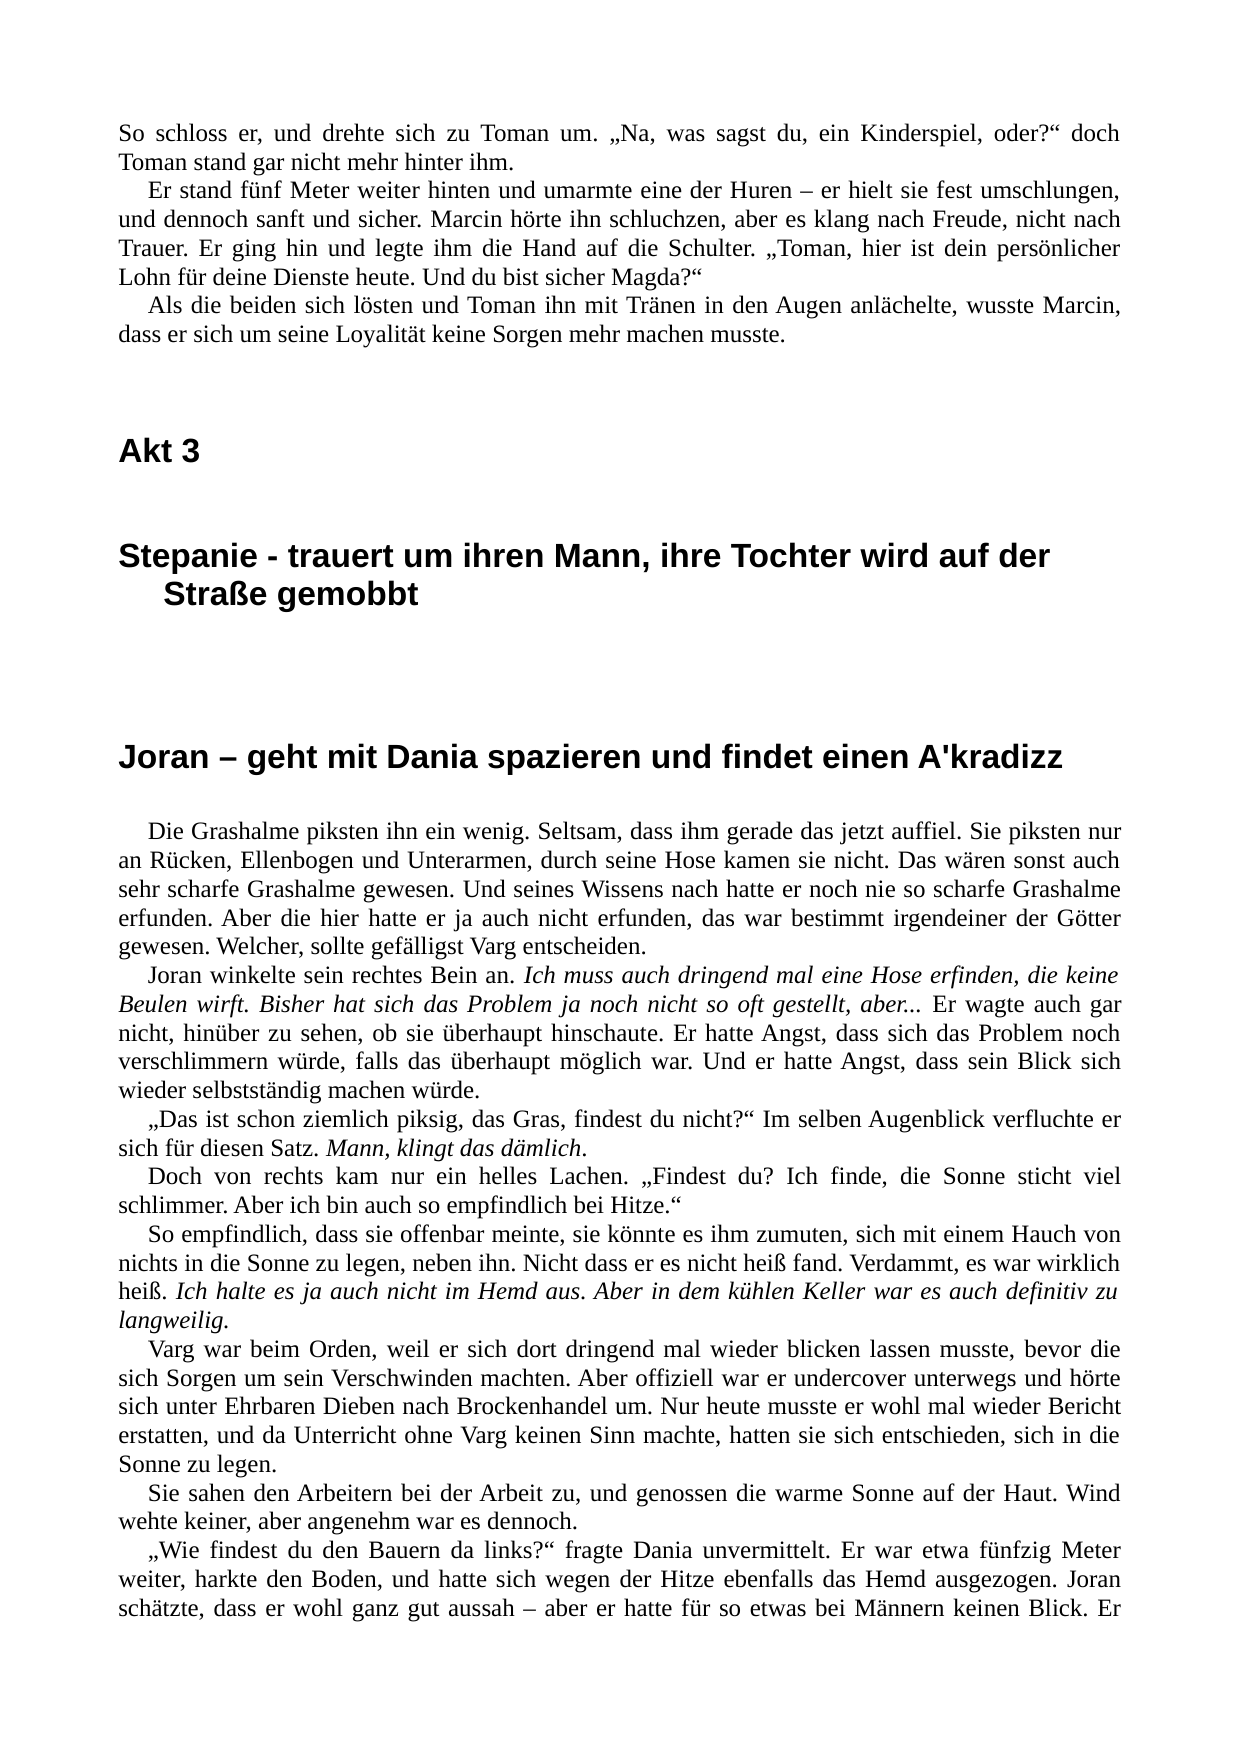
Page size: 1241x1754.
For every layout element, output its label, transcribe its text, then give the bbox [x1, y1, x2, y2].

subtitle Akt 3 [118, 431, 1122, 469]
text Sie sahen den Arbeitern bei der Arbeit zu, und genossen die warme Sonne auf der Haut. Wind wehte keiner, aber angenehm war es dennoch. [118, 1478, 1122, 1535]
subtitle Stepanie - trauert um ihren Mann, ihre Tochter wird auf der Straße gemobbt [118, 536, 1122, 613]
text Die Grashalme piksten ihn ein wenig. Seltsam, dass ihm gerade das jetzt auffiel. Sie piksten nur an Rücken, Ellenbogen und Unterarmen, durch seine Hose kamen sie nicht. Das wären sonst auch sehr scharfe Grashalme gewesen. Und seines Wissens nach hatte er noch nie so scharfe Grashalme erfunden. Aber die hier hatte er ja auch nicht erfunden, das war bestimmt irgendeiner der Götter gewesen. Welcher, sollte gefälligst Varg entscheiden. [118, 816, 1122, 960]
text Joran winkelte sein rechtes Bein an. Ich muss auch dringend mal eine Hose erfinden, die keine Beulen wirft. Bisher hat sich das Problem ja noch nicht so oft gestellt, aber... Er wagte auch gar nicht, hinüber zu sehen, ob sie überhaupt hinschaute. Er hatte Angst, dass sich das Problem noch verschlimmern würde, falls das überhaupt möglich war. Und er hatte Angst, dass sein Blick sich wieder selbstständig machen würde. [118, 960, 1122, 1104]
text Als die beiden sich lösten und Toman ihn mit Tränen in den Augen anlächelte, wusste Marcin, dass er sich um seine Loyalität keine Sorgen mehr machen musste. [118, 291, 1122, 348]
text Varg war beim Orden, weil er sich dort dringend mal wieder blicken lassen musste, bevor die sich Sorgen um sein Verschwinden machten. Aber offiziell war er undercover unterwegs und hörte sich unter Ehrbaren Dieben nach Brockenhandel um. Nur heute musste er wohl mal wieder Bericht erstatten, und da Unterricht ohne Varg keinen Sinn machte, hatten sie sich entschieden, sich in die Sonne zu legen. [118, 1334, 1122, 1478]
text „Wie findest du den Bauern da links?“ fragte Dania unvermittelt. Er war etwa fünfzig Meter weiter, harkte den Boden, und hatte sich wegen der Hitze ebenfalls das Hemd ausgezogen. Joran schätzte, dass er wohl ganz gut aussah – aber er hatte für so etwas bei Männern keinen Blick. Er [118, 1535, 1122, 1621]
text Er stand fünf Meter weiter hinten und umarmte eine der Huren – er hielt sie fest umschlungen, und dennoch sanft und sicher. Marcin hörte ihn schluchzen, aber es klang nach Freude, nicht nach Trauer. Er ging hin und legte ihm die Hand auf die Schulter. „Toman, hier ist dein persönlicher Lohn für deine Dienste heute. Und du bist sicher Magda?“ [118, 176, 1122, 291]
text „Das ist schon ziemlich piksig, das Gras, findest du nicht?“ Im selben Augenblick verfluchte er sich für diesen Satz. Mann, klingt das dämlich. [118, 1104, 1122, 1161]
text So schloss er, und drehte sich zu Toman um. „Na, was sagst du, ein Kinderspiel, oder?“ doch Toman stand gar nicht mehr hinter ihm. [118, 118, 1122, 176]
text So empfindlich, dass sie offenbar meinte, sie könnte es ihm zumuten, sich mit einem Hauch von nichts in die Sonne zu legen, neben ihn. Nicht dass er es nicht heiß fand. Verdammt, es war wirklich heiß. Ich halte es ja auch nicht im Hemd aus. Aber in dem kühlen Keller war es auch definitiv zu langweilig. [118, 1219, 1122, 1334]
subtitle Joran – geht mit Dania spazieren und findet einen A'kradizz [118, 737, 1122, 775]
text Doch von rechts kam nur ein helles Lachen. „Findest du? Ich finde, die Sonne sticht viel schlimmer. Aber ich bin auch so empfindlich bei Hitze.“ [118, 1161, 1122, 1219]
